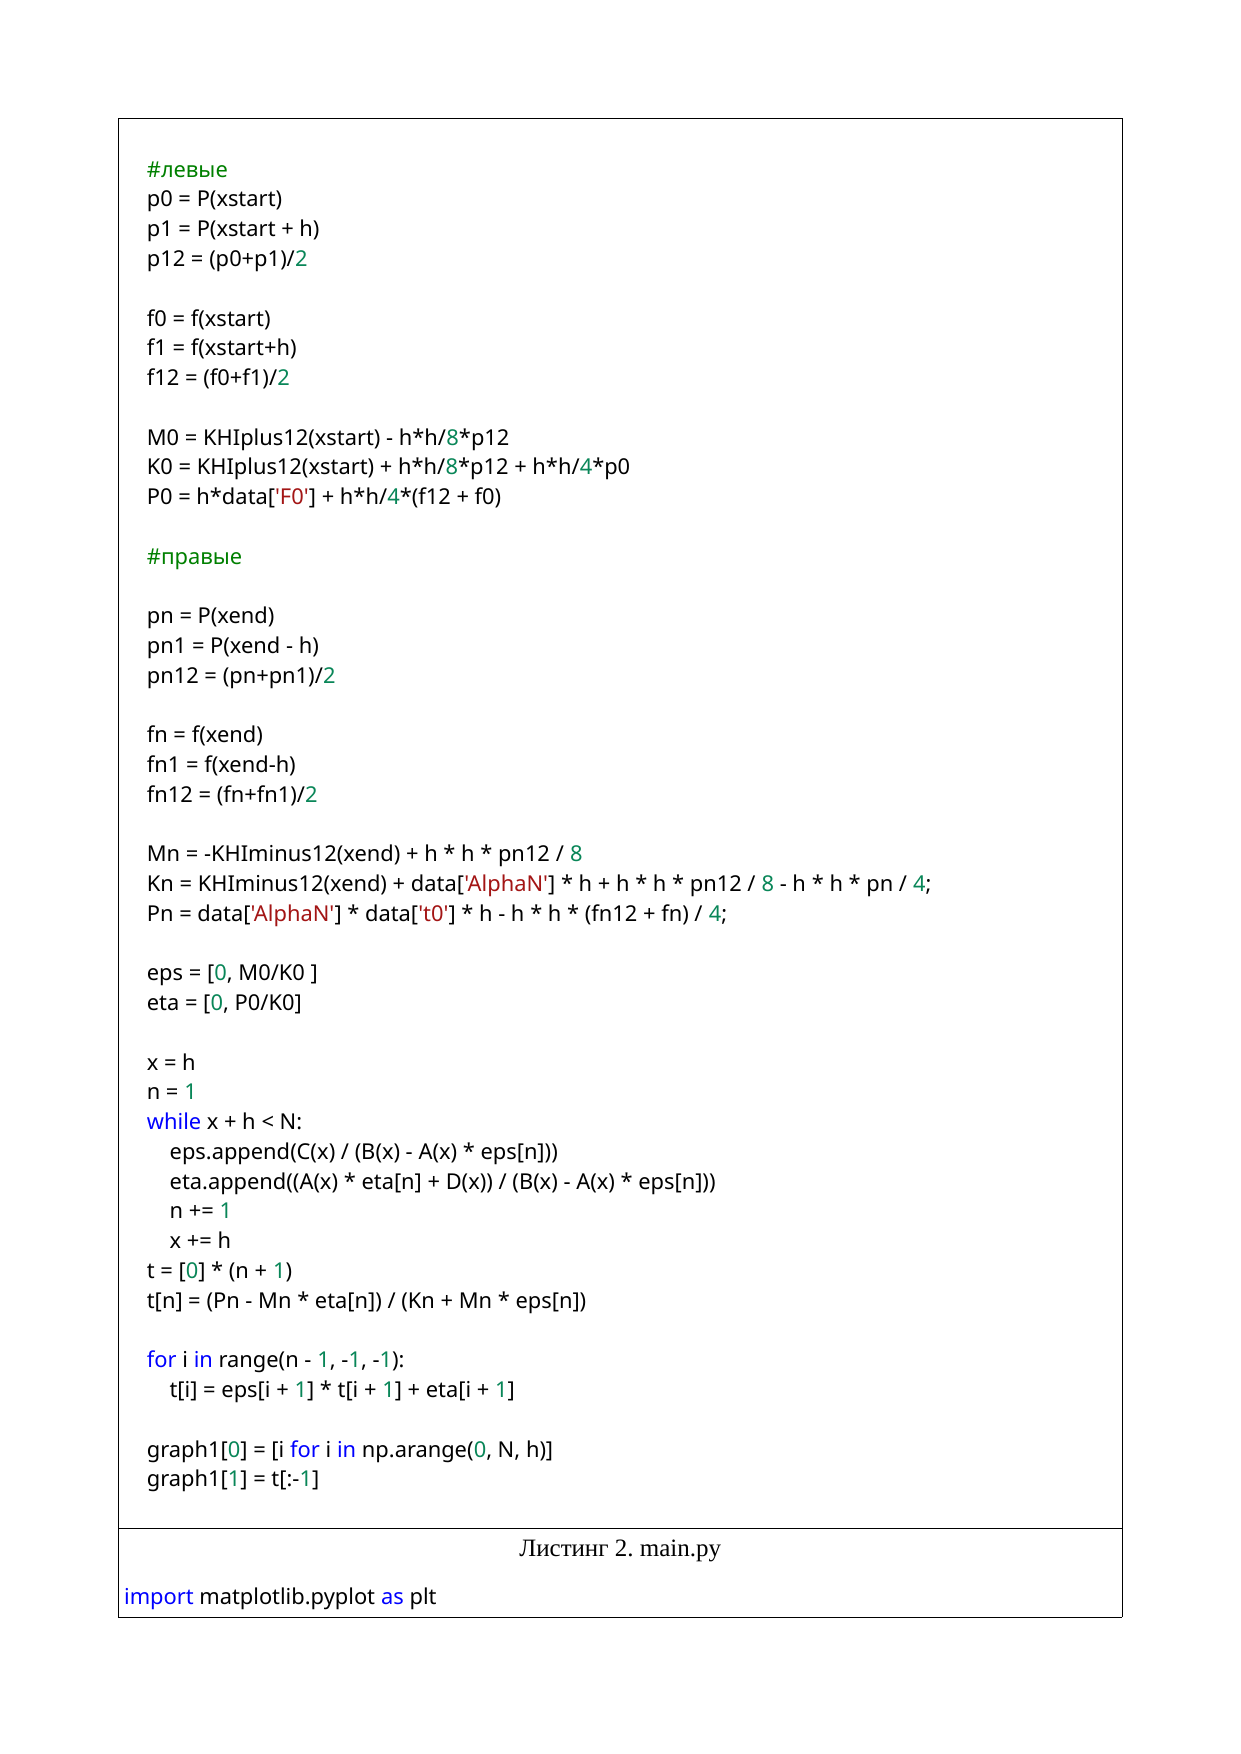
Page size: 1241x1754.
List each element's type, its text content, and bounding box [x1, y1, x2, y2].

table_cell Листинг 2. main.py import matplotlib.pyplot as plt [119, 1529, 1122, 1617]
table_header #левые p0 = P(xstart) p1 = P(xstart + h) p12 = (p0+p1)/2 f0 = f(xstart) f1 = f(xstart+h) f12 = (f0+f1)/2 M0 = KHIplus12(xstart) - h*h/8*p12 K0 = KHIplus12(xstart) + h*h/8*p12 + h*h/4*p0 P0 = h*data['F0'] + h*h/4*(f12 + f0) #правые pn = P(xend) pn1 = P(xend - h) pn12 = (pn+pn1)/2 fn = f(xend) fn1 = f(xend-h) fn12 = (fn+fn1)/2 Mn = -KHIminus12(xend) + h * h * pn12 / 8 Kn = KHIminus12(xend) + data['AlphaN'] * h + h * h * pn12 / 8 - h * h * pn / 4; Pn = data['AlphaN'] * data['t0'] * h - h * h * (fn12 + fn) / 4; eps = [0, M0/K0 ] eta = [0, P0/K0] x = h n = 1 while x + h < N: eps.append(C(x) / (B(x) - A(x) * eps[n])) eta.append((A(x) * eta[n] + D(x)) / (B(x) - A(x) * eps[n])) n += 1 x += h t = [0] * (n + 1) t[n] = (Pn - Mn * eta[n]) / (Kn + Mn * eps[n]) for i in range(n - 1, -1, -1): t[i] = eps[i + 1] * t[i + 1] + eta[i + 1] graph1[0] = [i for i in np.arange(0, N, h)] graph1[1] = t[:-1] [119, 119, 1122, 1528]
